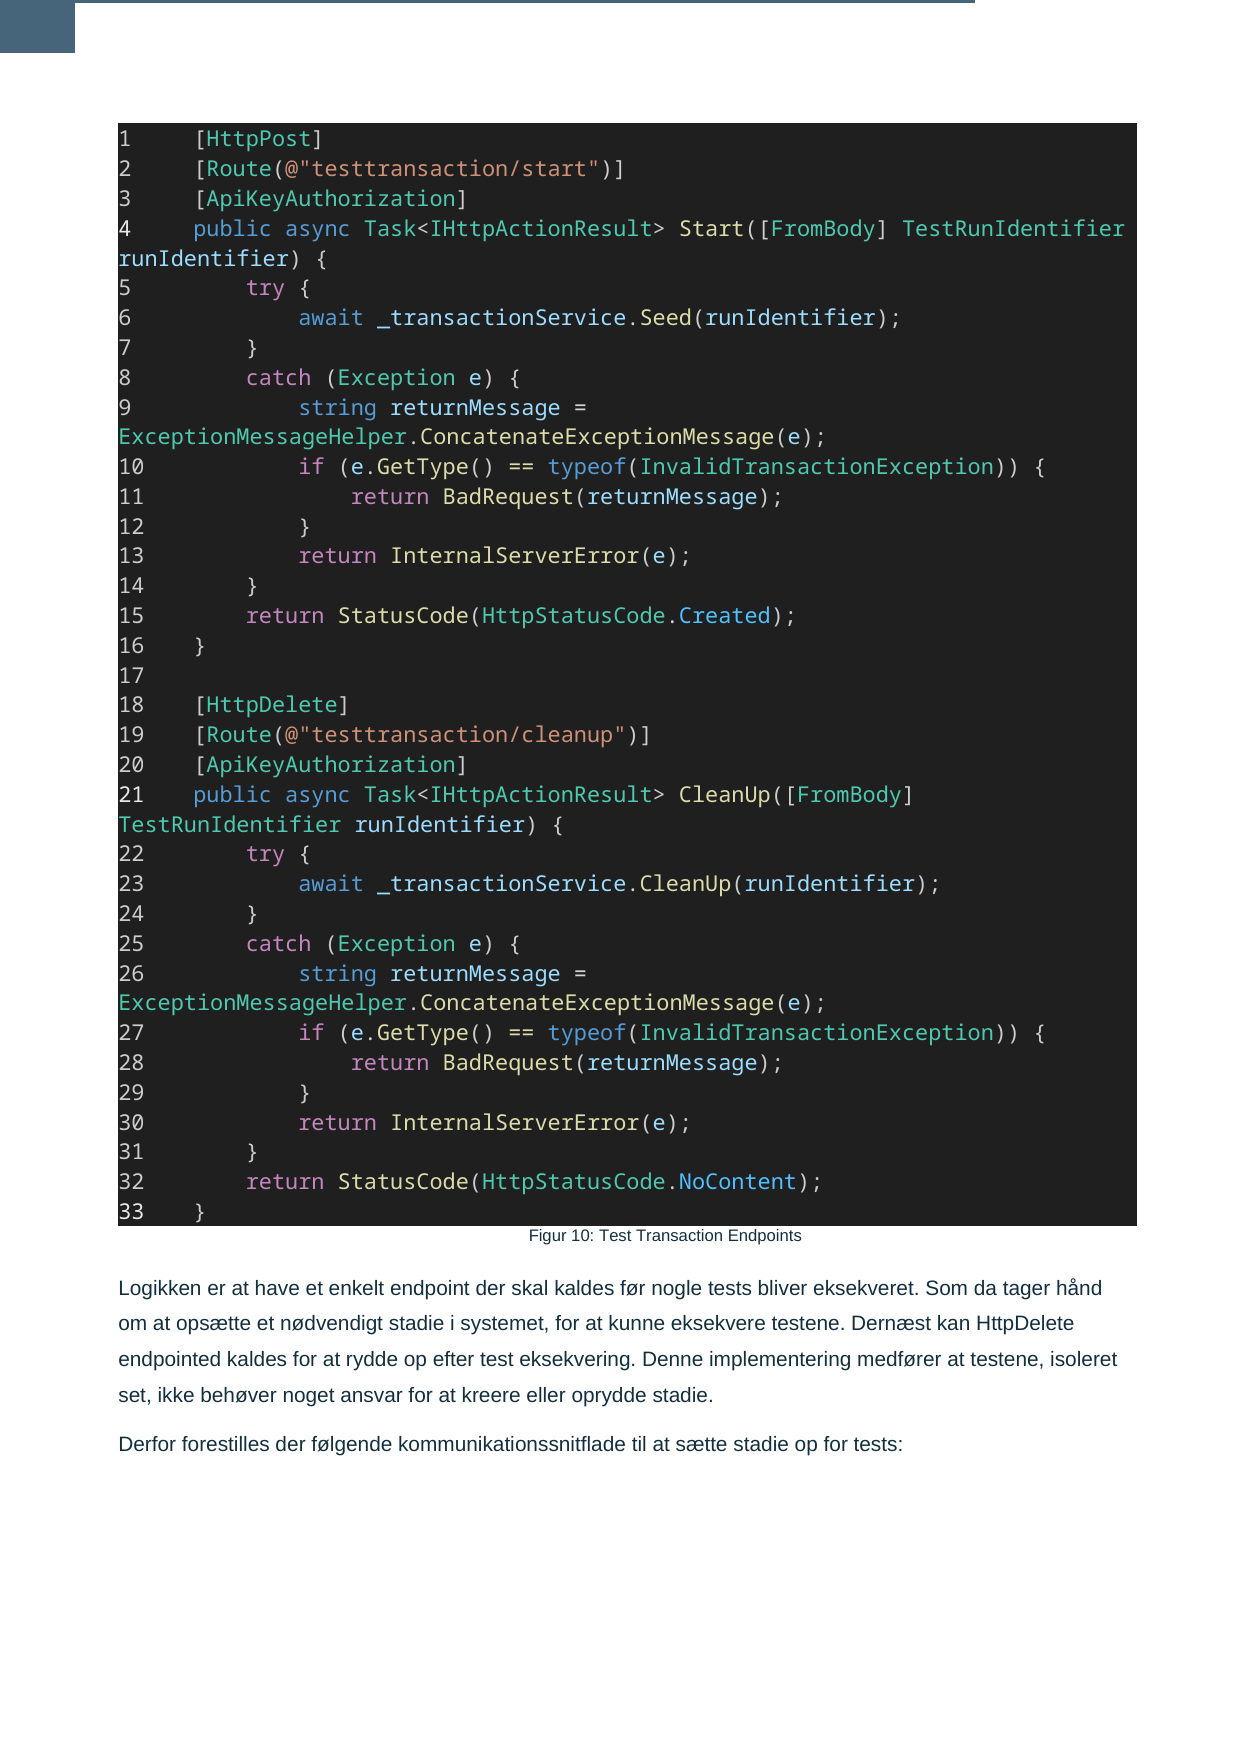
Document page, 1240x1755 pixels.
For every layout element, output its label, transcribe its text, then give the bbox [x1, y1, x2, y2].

text 3 [ApiKeyAuthorization] [118, 183, 1137, 213]
text Derfor forestilles der følgende kommunikationssnitflade til at sætte stadie op for tests: [118, 1432, 1137, 1456]
text Logikken er at have et enkelt endpoint der skal kaldes før nogle tests bliver eksekveret. Som da tager hånd om at opsætte et nødvendigt stadie i systemet, for at kunne eksekvere testene. Dernæst kan HttpDelete endpointed kaldes for at rydde op efter test eksekvering. Denne implementering medfører at testene, isoleret set, ikke behøver noget ansvar for at kreere eller oprydde stadie. [118, 1275, 1137, 1407]
text 20 [ApiKeyAuthorization] [118, 749, 1137, 779]
text 29 } [118, 1077, 1137, 1107]
text 14 } [118, 570, 1137, 600]
text 10 if (e.GetType() == typeof(InvalidTransactionException)) { [118, 451, 1137, 481]
text 31 } [118, 1136, 1137, 1166]
text 26 string returnMessage = ExceptionMessageHelper.ConcatenateExceptionMessage(e); [118, 958, 1137, 1017]
text 28 return BadRequest(returnMessage); [118, 1047, 1137, 1077]
text 11 return BadRequest(returnMessage); [118, 481, 1137, 511]
text 5 try { [118, 272, 1137, 302]
text 19 [Route(@"testtransaction/cleanup")] [118, 719, 1137, 749]
text 8 catch (Exception e) { [118, 362, 1137, 392]
text 17 [118, 660, 1137, 689]
text Figur 10: Test Transaction Endpoints [118, 1226, 1137, 1245]
text 18 [HttpDelete] [118, 689, 1137, 719]
text 4 public async Task<IHttpActionResult> Start([FromBody] TestRunIdentifier runIdentifier) { [118, 213, 1137, 272]
text 30 return InternalServerError(e); [118, 1107, 1137, 1136]
text 1 [HttpPost] [118, 123, 1137, 153]
text 25 catch (Exception e) { [118, 928, 1137, 958]
text 16 } [118, 630, 1137, 660]
text 9 string returnMessage = ExceptionMessageHelper.ConcatenateExceptionMessage(e); [118, 392, 1137, 451]
text 24 } [118, 898, 1137, 928]
text 32 return StatusCode(HttpStatusCode.NoContent); [118, 1166, 1137, 1196]
text 22 try { [118, 838, 1137, 868]
text 21 public async Task<IHttpActionResult> CleanUp([FromBody] TestRunIdentifier runIdentifier) { [118, 779, 1137, 838]
text 6 await _transactionService.Seed(runIdentifier); [118, 302, 1137, 332]
text 15 return StatusCode(HttpStatusCode.Created); [118, 600, 1137, 630]
text 23 await _transactionService.CleanUp(runIdentifier); [118, 868, 1137, 898]
text 2 [Route(@"testtransaction/start")] [118, 153, 1137, 183]
text 13 return InternalServerError(e); [118, 541, 1137, 570]
text 33 } [118, 1196, 1137, 1226]
text 27 if (e.GetType() == typeof(InvalidTransactionException)) { [118, 1017, 1137, 1047]
text 7 } [118, 332, 1137, 362]
text 12 } [118, 511, 1137, 541]
